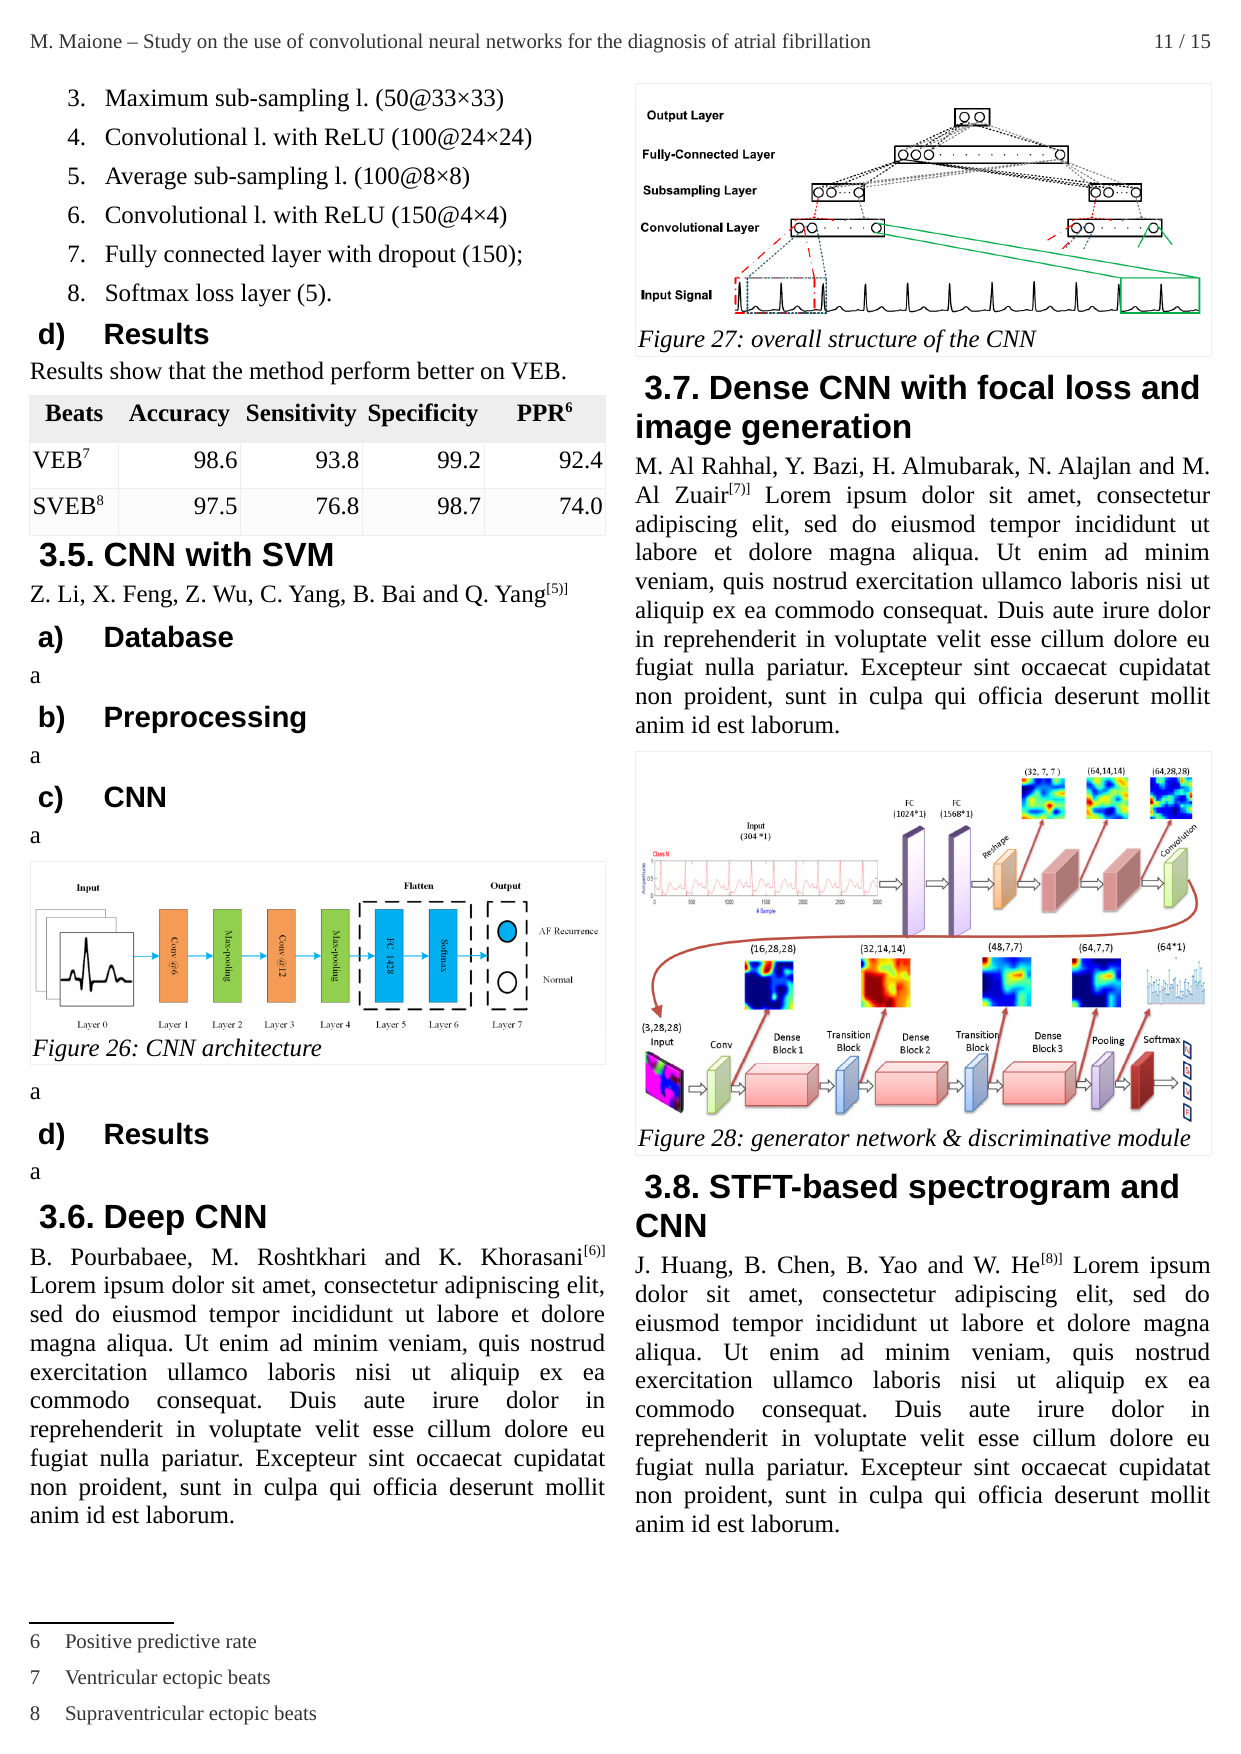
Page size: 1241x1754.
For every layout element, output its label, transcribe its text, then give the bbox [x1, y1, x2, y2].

text a [29, 1156, 605, 1185]
text Figure 27: overall structure of the CNN [638, 325, 1208, 353]
subtitle CNN with SVM [29, 536, 605, 573]
text B. Pourbabaee, M. Roshtkhari and K. Khorasani[6] Lorem ipsum dolor sit amet, consectetur adipniscing elit, sed do eiusmod tempor incididunt ut labore et dolore magna aliqua. Ut enim ad minim veniam, quis nostrud exercitation ullamco laboris nisi ut aliquip ex ea commodo consequat. Duis aute irure dolor in reprehenderit in voluptate velit esse cillum dolore eu fugiat nulla pariatur. Excepteur sint occaecat cupidatat non proident, sunt in culpa qui officia deserunt mollit anim id est laborum. [29, 1242, 605, 1529]
subtitle CNN [29, 780, 605, 814]
table_header Sensitivity [241, 396, 362, 442]
subtitle Preprocessing [29, 700, 605, 734]
text M. Al Rahhal, Y. Bazi, H. Almubarak, N. Alajlan and M. Al Zuair[7] Lorem ipsum dolor sit amet, consectetur adipiscing elit, sed do eiusmod tempor incididunt ut labore et dolore magna aliqua. Ut enim ad minim veniam, quis nostrud exercitation ullamco laboris nisi ut aliquip ex ea commodo consequat. Duis aute irure dolor in reprehenderit in voluptate velit esse cillum dolore eu fugiat nulla pariatur. Excepteur sint occaecat cupidatat non proident, sunt in culpa qui officia deserunt mollit anim id est laborum. [635, 451, 1211, 739]
text Figure 28: generator network & discriminative module [638, 1124, 1208, 1152]
table_cell 92.4 [485, 443, 605, 488]
table_header PPR [485, 396, 605, 442]
table_cell 98.6 [119, 443, 240, 488]
list Convolutional l. with ReLU (150@4×4) [67, 200, 605, 229]
subtitle Deep CNN [29, 1197, 605, 1236]
picture [637, 98, 1208, 325]
table_cell SVEB [30, 489, 118, 535]
list Softmax loss layer (5). [67, 278, 605, 307]
list Fully connected layer with dropout (150); [67, 239, 605, 268]
list Convolutional l. with ReLU (100@24×24) [67, 122, 605, 151]
list Maximum sub-sampling l. (50@33×33) [67, 83, 605, 112]
table_cell VEB [30, 443, 118, 488]
list Average sub-sampling l. (100@8×8) [67, 161, 605, 190]
subtitle Dense CNN with focal loss and image generation [635, 368, 1211, 445]
picture [637, 766, 1208, 1124]
picture [32, 876, 603, 1033]
text a [29, 740, 605, 769]
subtitle STFT-based spectrogram and CNN [635, 1167, 1211, 1244]
text a [29, 820, 605, 849]
text Results show that the method perform better on VEB. [29, 356, 605, 385]
table_cell 76.8 [241, 489, 362, 535]
text a [29, 660, 605, 688]
table_cell 98.7 [363, 489, 484, 535]
table_header Beats [30, 396, 118, 442]
text a [29, 1076, 605, 1105]
table_header Specificity [363, 396, 484, 442]
subtitle Results [29, 1117, 605, 1151]
text Figure 26: CNN architecture [32, 1033, 602, 1061]
text Z. Li, X. Feng, Z. Wu, C. Yang, B. Bai and Q. Yang[5] [29, 579, 605, 608]
table_cell 93.8 [241, 443, 362, 488]
text J. Huang, B. Chen, B. Yao and W. He[8] Lorem ipsum dolor sit amet, consectetur adipiscing elit, sed do eiusmod tempor incididunt ut labore et dolore magna aliqua. Ut enim ad minim veniam, quis nostrud exercitation ullamco laboris nisi ut aliquip ex ea commodo consequat. Duis aute irure dolor in reprehenderit in voluptate velit esse cillum dolore eu fugiat nulla pariatur. Excepteur sint occaecat cupidatat non proident, sunt in culpa qui officia deserunt mollit anim id est laborum. [635, 1250, 1211, 1538]
table_cell 99.2 [363, 443, 484, 488]
subtitle Database [29, 620, 605, 654]
subtitle Results [29, 317, 605, 351]
table_cell 74.0 [485, 489, 605, 535]
table_cell 97.5 [119, 489, 240, 535]
table_header Accuracy [119, 396, 240, 442]
